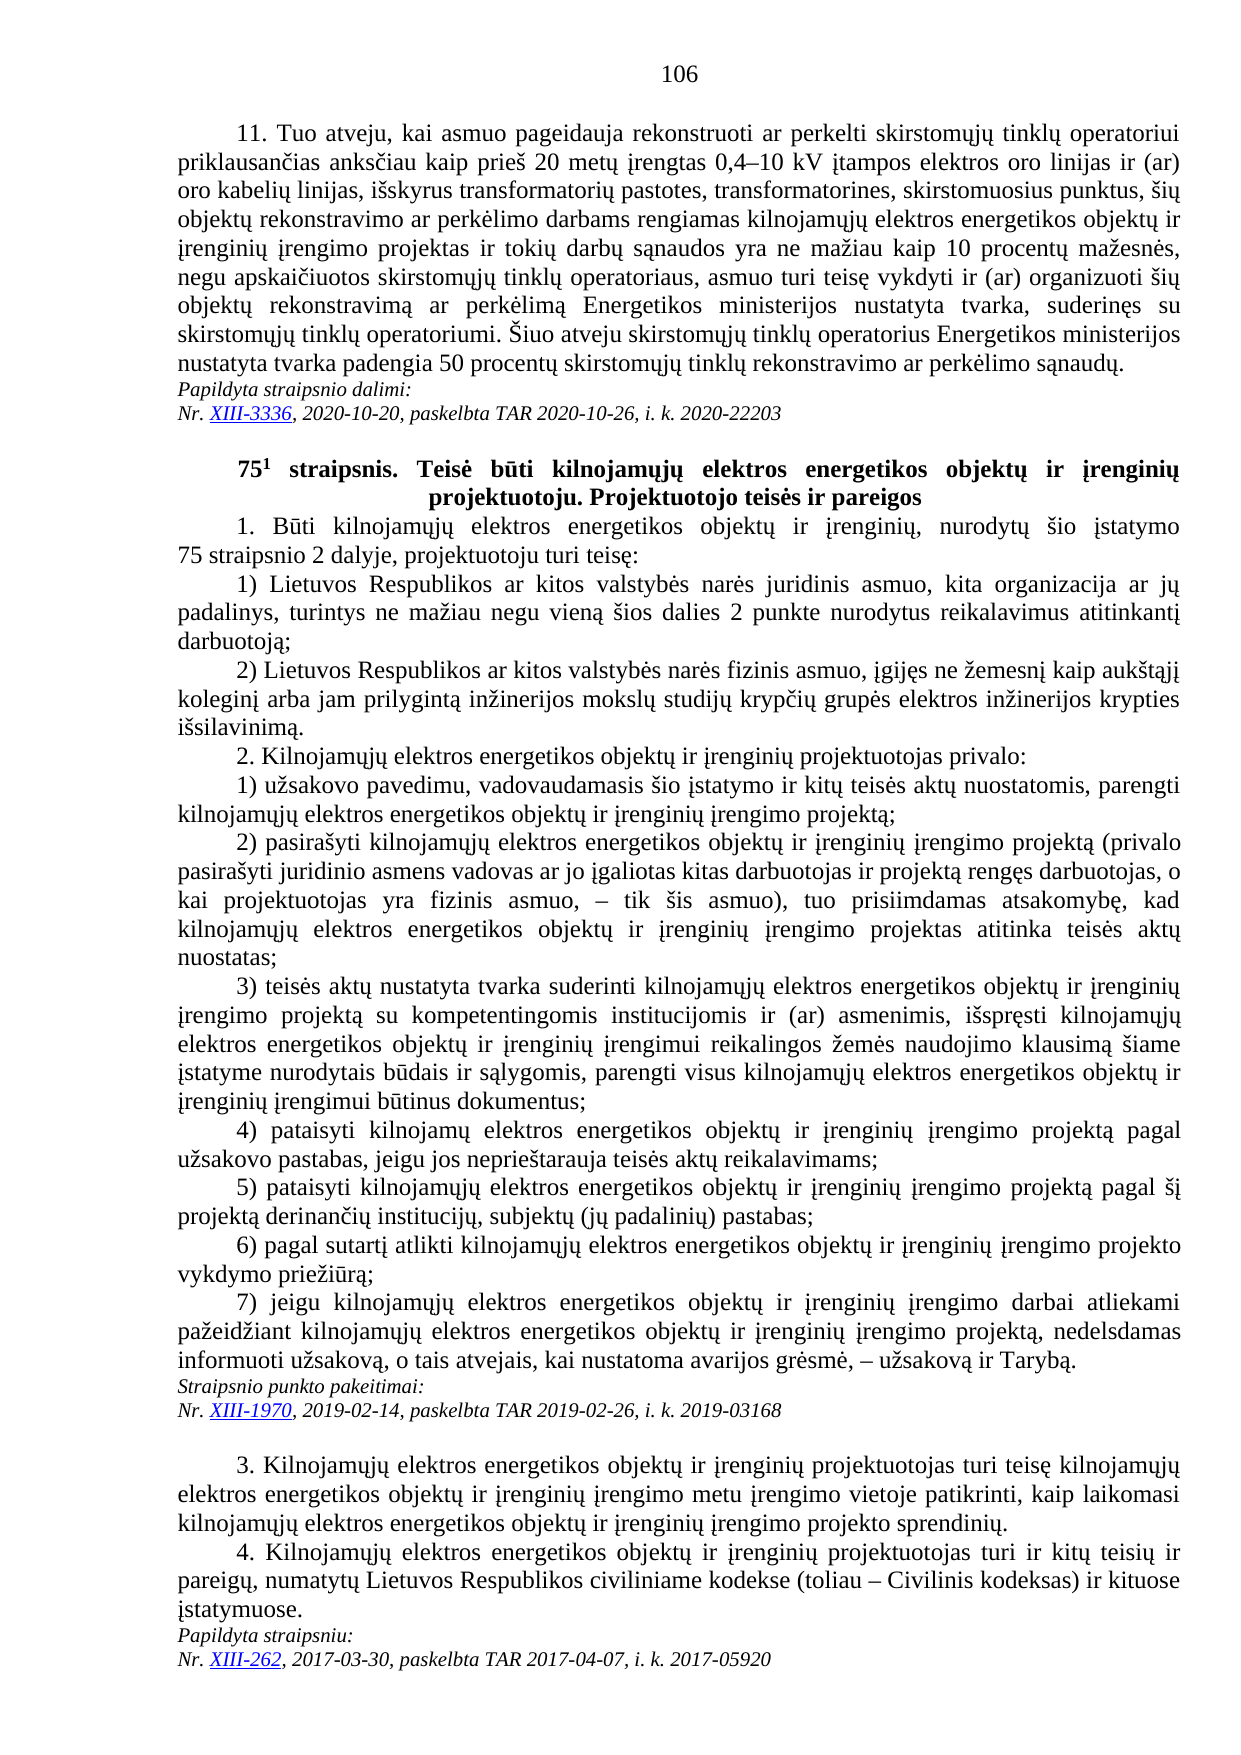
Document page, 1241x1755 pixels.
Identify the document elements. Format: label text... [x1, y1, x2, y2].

text Nr. XIII-3336, 2020-10-20, paskelbta TAR 2020-10-26, i. k. 2020-22203 [177, 401, 1181, 425]
text 1) Lietuvos Respublikos ar kitos valstybės narės juridinis asmuo, kita organizacija ar jų padalinys, turintys ne mažiau negu vieną šios dalies 2 punkte nurodytus reikalavimus atitinkantį darbuotoją; [177, 569, 1181, 655]
text Nr. XIII-262, 2017-03-30, paskelbta TAR 2017-04-07, i. k. 2017-05920 [177, 1647, 1181, 1671]
text Papildyta straipsniu: [177, 1623, 1181, 1647]
text Straipsnio punkto pakeitimai: [177, 1374, 1181, 1398]
text 1. Būti kilnojamųjų elektros energetikos objektų ir įrenginių, nurodytų šio įstatymo 75 straipsnio 2 dalyje, projektuotoju turi teisę: [177, 511, 1181, 569]
text 7) jeigu kilnojamųjų elektros energetikos objektų ir įrenginių įrengimo darbai atliekami pažeidžiant kilnojamųjų elektros energetikos objektų ir įrenginių įrengimo projektą, nedelsdamas informuoti užsakovą, o tais atvejais, kai nustatoma avarijos grėsmė, – užsakovą ir Tarybą. [177, 1287, 1181, 1374]
text 2) Lietuvos Respublikos ar kitos valstybės narės fizinis asmuo, įgijęs ne žemesnį kaip aukštąjį koleginį arba jam prilygintą inžinerijos mokslų studijų krypčių grupės elektros inžinerijos krypties išsilavinimą. [177, 655, 1181, 741]
text 6) pagal sutartį atlikti kilnojamųjų elektros energetikos objektų ir įrenginių įrengimo projekto vykdymo priežiūrą; [177, 1230, 1181, 1287]
text 4) pataisyti kilnojamų elektros energetikos objektų ir įrenginių įrengimo projektą pagal užsakovo pastabas, jeigu jos neprieštarauja teisės aktų reikalavimams; [177, 1115, 1181, 1172]
text Papildyta straipsnio dalimi: [177, 377, 1181, 401]
text 751 straipsnis. Teisė būti kilnojamųjų elektros energetikos objektų ir įrenginių projektuotoju. Projektuotojo teisės ir pareigos [237, 454, 1181, 511]
text 2. Kilnojamųjų elektros energetikos objektų ir įrenginių projektuotojas privalo: [177, 741, 1181, 770]
text 2) pasirašyti kilnojamųjų elektros energetikos objektų ir įrenginių įrengimo projektą (privalo pasirašyti juridinio asmens vadovas ar jo įgaliotas kitas darbuotojas ir projektą rengęs darbuotojas, o kai projektuotojas yra fizinis asmuo, – tik šis asmuo), tuo prisiimdamas atsakomybę, kad kilnojamųjų elektros energetikos objektų ir įrenginių įrengimo projektas atitinka teisės aktų nuostatas; [177, 827, 1181, 971]
text 4. Kilnojamųjų elektros energetikos objektų ir įrenginių projektuotojas turi ir kitų teisių ir pareigų, numatytų Lietuvos Respublikos civiliniame kodekse (toliau – Civilinis kodeksas) ir kituose įstatymuose. [177, 1537, 1181, 1623]
text 3) teisės aktų nustatyta tvarka suderinti kilnojamųjų elektros energetikos objektų ir įrenginių įrengimo projektą su kompetentingomis institucijomis ir (ar) asmenimis, išspręsti kilnojamųjų elektros energetikos objektų ir įrenginių įrengimui reikalingos žemės naudojimo klausimą šiame įstatyme nurodytais būdais ir sąlygomis, parengti visus kilnojamųjų elektros energetikos objektų ir įrenginių įrengimui būtinus dokumentus; [177, 971, 1181, 1115]
text 11. Tuo atveju, kai asmuo pageidauja rekonstruoti ar perkelti skirstomųjų tinklų operatoriui priklausančias anksčiau kaip prieš 20 metų įrengtas 0,4–10 kV įtampos elektros oro linijas ir (ar) oro kabelių linijas, išskyrus transformatorių pastotes, transformatorines, skirstomuosius punktus, šių objektų rekonstravimo ar perkėlimo darbams rengiamas kilnojamųjų elektros energetikos objektų ir įrenginių įrengimo projektas ir tokių darbų sąnaudos yra ne mažiau kaip 10 procentų mažesnės, negu apskaičiuotos skirstomųjų tinklų operatoriaus, asmuo turi teisę vykdyti ir (ar) organizuoti šių objektų rekonstravimą ar perkėlimą Energetikos ministerijos nustatyta tvarka, suderinęs su skirstomųjų tinklų operatoriumi. Šiuo atveju skirstomųjų tinklų operatorius Energetikos ministerijos nustatyta tvarka padengia 50 procentų skirstomųjų tinklų rekonstravimo ar perkėlimo sąnaudų. [177, 118, 1181, 377]
text 3. Kilnojamųjų elektros energetikos objektų ir įrenginių projektuotojas turi teisę kilnojamųjų elektros energetikos objektų ir įrenginių įrengimo metu įrengimo vietoje patikrinti, kaip laikomasi kilnojamųjų elektros energetikos objektų ir įrenginių įrengimo projekto sprendinių. [177, 1451, 1181, 1537]
text 5) pataisyti kilnojamųjų elektros energetikos objektų ir įrenginių įrengimo projektą pagal šį projektą derinančių institucijų, subjektų (jų padalinių) pastabas; [177, 1172, 1181, 1230]
text Nr. XIII-1970, 2019-02-14, paskelbta TAR 2019-02-26, i. k. 2019-03168 [177, 1398, 1181, 1422]
text 1) užsakovo pavedimu, vadovaudamasis šio įstatymo ir kitų teisės aktų nuostatomis, parengti kilnojamųjų elektros energetikos objektų ir įrenginių įrengimo projektą; [177, 770, 1181, 827]
